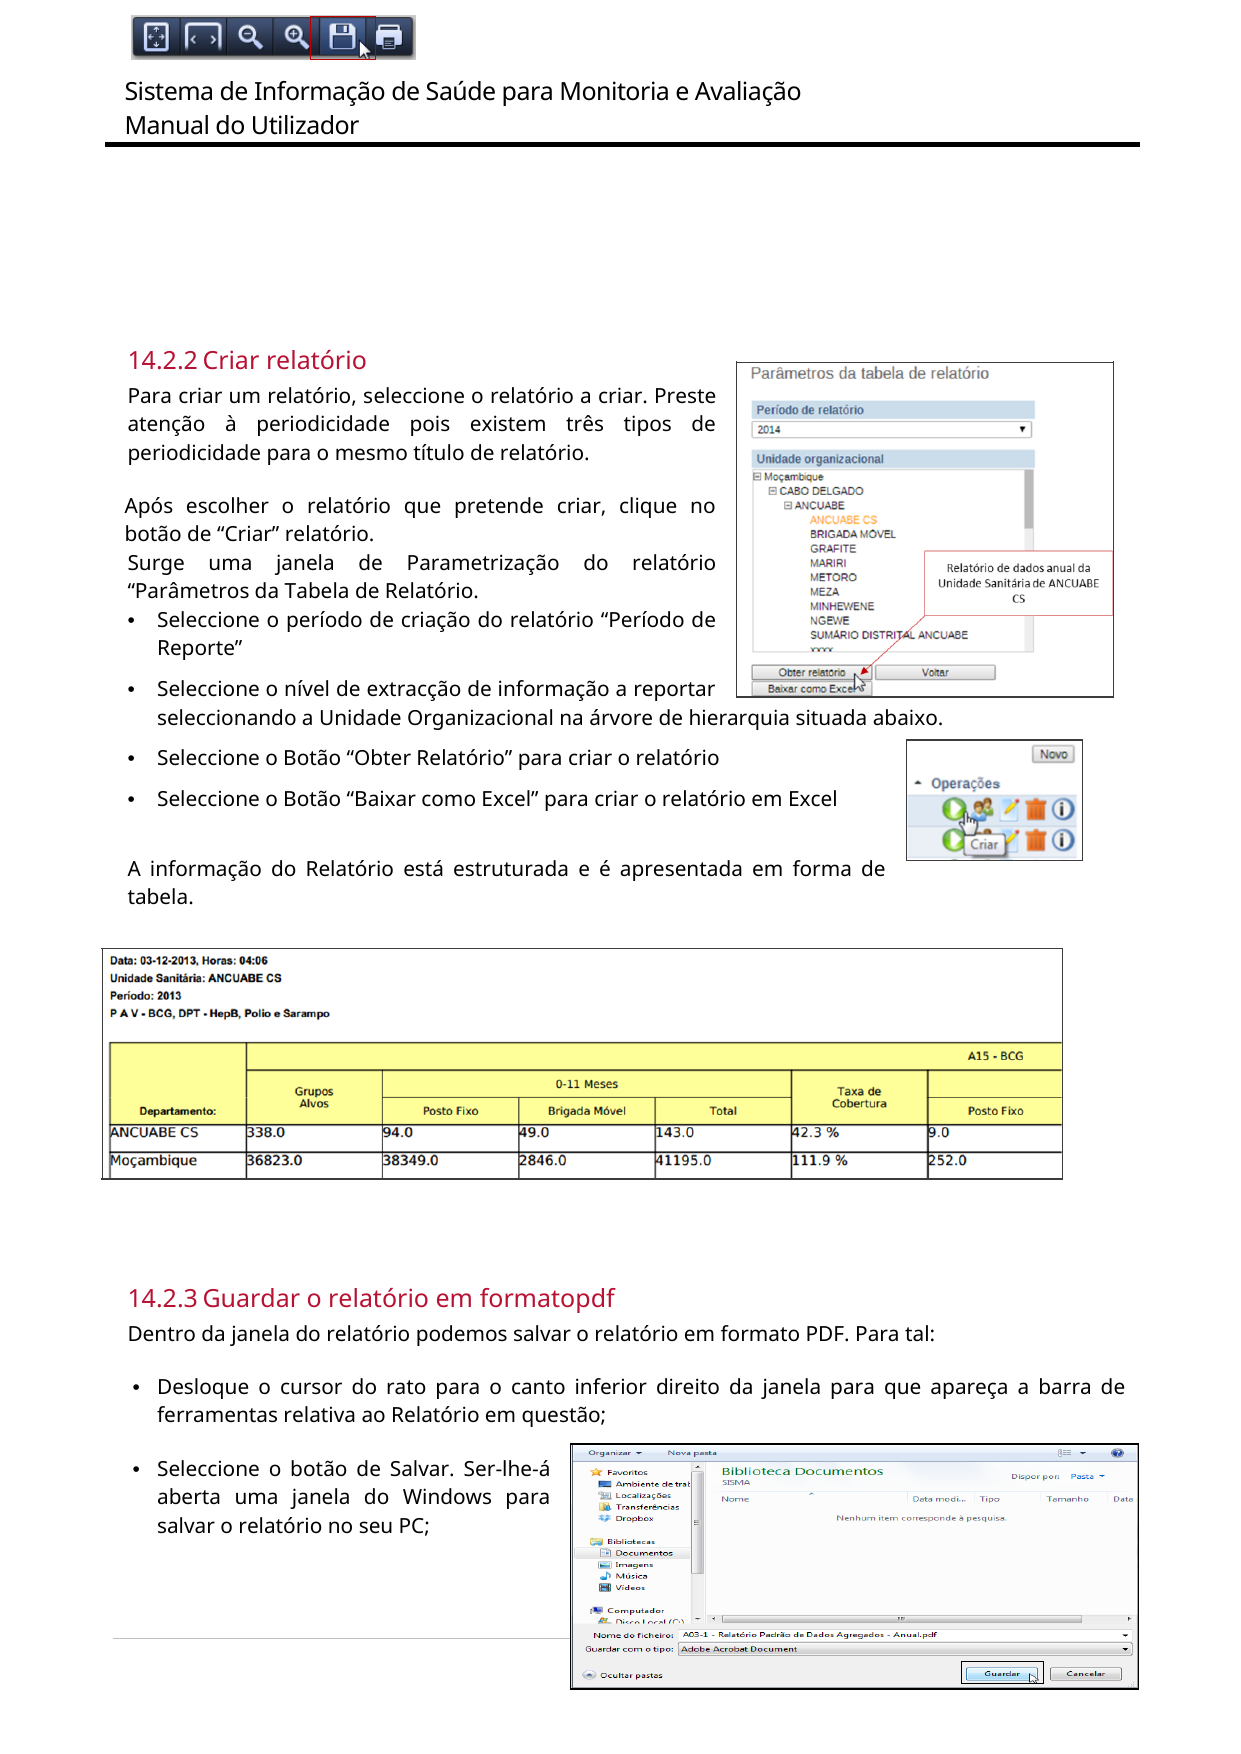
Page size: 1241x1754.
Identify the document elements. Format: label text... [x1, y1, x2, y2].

text Após escolher o relatório que pretende criar, clique no botão de “Criar” relatório. [124, 491, 736, 548]
picture [571, 1445, 1138, 1688]
picture [311, 17, 375, 59]
text Para criar um relatório, seleccione o relatório a criar. Preste atenção à periodicidade pois existem três tipos de periodicidade para o mesmo título de relatório. [127, 381, 736, 466]
list [1083, 743, 1128, 772]
list Seleccione o nível de extracção de informação a reportar seleccionando a Unidade Organizacional na árvore de hierarquia situada abaixo. [127, 674, 1128, 731]
text A informação do Relatório está estruturada e é apresentada em forma de tabela. [127, 854, 1128, 911]
text Dentro da janela do relatório podemos salvar o relatório em formato PDF. Para tal: [127, 1319, 1128, 1347]
list Seleccione o período de criação do relatório “Período de Reporte” [127, 605, 736, 662]
picture [103, 949, 1062, 1178]
picture [737, 363, 1113, 696]
list Seleccione o Botão “Obter Relatório” para criar o relatório [127, 743, 906, 772]
list Seleccione o botão de Salvar. Ser-lhe-á aberta uma janela do Windows para salvar o relatório no seu PC; [132, 1454, 570, 1539]
picture [907, 741, 1082, 860]
list Desloque o cursor do rato para o canto inferior direito da janela para que apareça a barra de ferramentas relativa ao Relatório em questão; [132, 1372, 1128, 1429]
subtitle Criar relatório [127, 342, 1128, 377]
picture [131, 15, 416, 60]
text Surge uma janela de Parametrização do relatório “Parâmetros da Tabela de Relatório. [127, 548, 736, 605]
subtitle Guardar o relatório em formatopdf [127, 1280, 1128, 1314]
list Seleccione o Botão “Baixar como Excel” para criar o relatório em Excel [127, 784, 906, 813]
